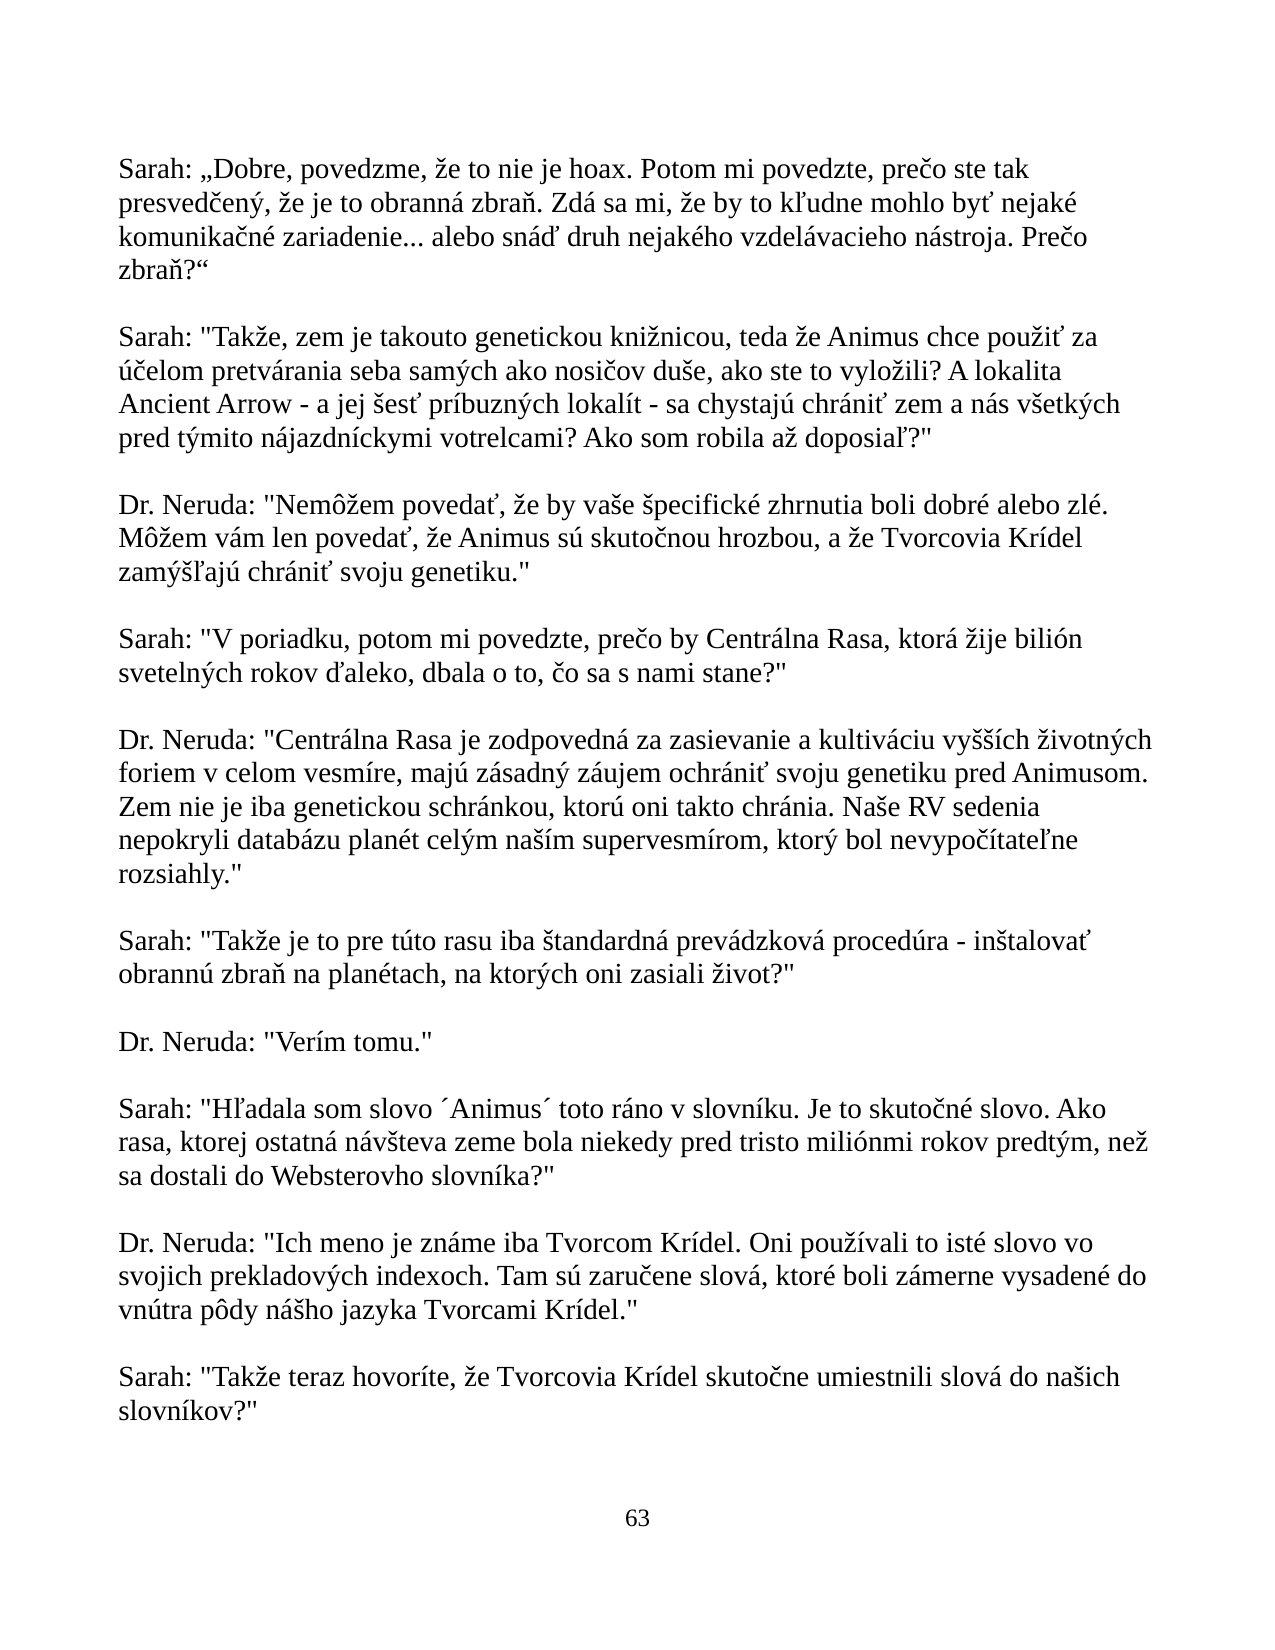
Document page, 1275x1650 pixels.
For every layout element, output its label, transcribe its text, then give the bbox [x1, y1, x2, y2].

text Sarah: „Dobre, povedzme, že to nie je hoax. Potom mi povedzte, prečo ste tak presvedčený, že je to obranná zbraň. Zdá sa mi, že by to kľudne mohlo byť nejaké komunikačné zariadenie... alebo snáď druh nejakého vzdelávacieho nástroja. Prečo zbraň?“ Sarah: "Takže, zem je takouto genetickou knižnicou, teda že Animus chce použiť za účelom pretvárania seba samých ako nosičov duše, ako ste to vyložili? A lokalita Ancient Arrow - a jej šesť príbuzných lokalít - sa chystajú chrániť zem a nás všetkých pred týmito nájazdníckymi votrelcami? Ako som robila až doposiaľ?" Dr. Neruda: "Nemôžem povedať, že by vaše špecifické zhrnutia boli dobré alebo zlé. Môžem vám len povedať, že Animus sú skutočnou hrozbou, a že Tvorcovia Krídel zamýšľajú chrániť svoju genetiku." Sarah: "V poriadku, potom mi povedzte, prečo by Centrálna Rasa, ktorá žije bilión svetelných rokov ďaleko, dbala o to, čo sa s nami stane?" Dr. Neruda: "Centrálna Rasa je zodpovedná za zasievanie a kultiváciu vyšších životných foriem v celom vesmíre, majú zásadný záujem ochrániť svoju genetiku pred Animusom. Zem nie je iba genetickou schránkou, ktorú oni takto chránia. Naše RV sedenia nepokryli databázu planét celým naším supervesmírom, ktorý bol nevypočítateľne rozsiahly." Sarah: "Takže je to pre túto rasu iba štandardná prevádzková procedúra - inštalovať obrannú zbraň na planétach, na ktorých oni zasiali život?" Dr. Neruda: "Verím tomu." Sarah: "Hľadala som slovo ´Animus´ toto ráno v slovníku. Je to skutočné slovo. Ako rasa, ktorej ostatná návšteva zeme bola niekedy pred tristo miliónmi rokov predtým, než sa dostali do Websterovho slovníka?" Dr. Neruda: "Ich meno je známe iba Tvorcom Krídel. Oni používali to isté slovo vo svojich prekladových indexoch. Tam sú zaručene slová, ktoré boli zámerne vysadené do vnútra pôdy nášho jazyka Tvorcami Krídel." Sarah: "Takže teraz hovoríte, že Tvorcovia Krídel skutočne umiestnili slová do našich slovníkov?" [118, 118, 1157, 1460]
